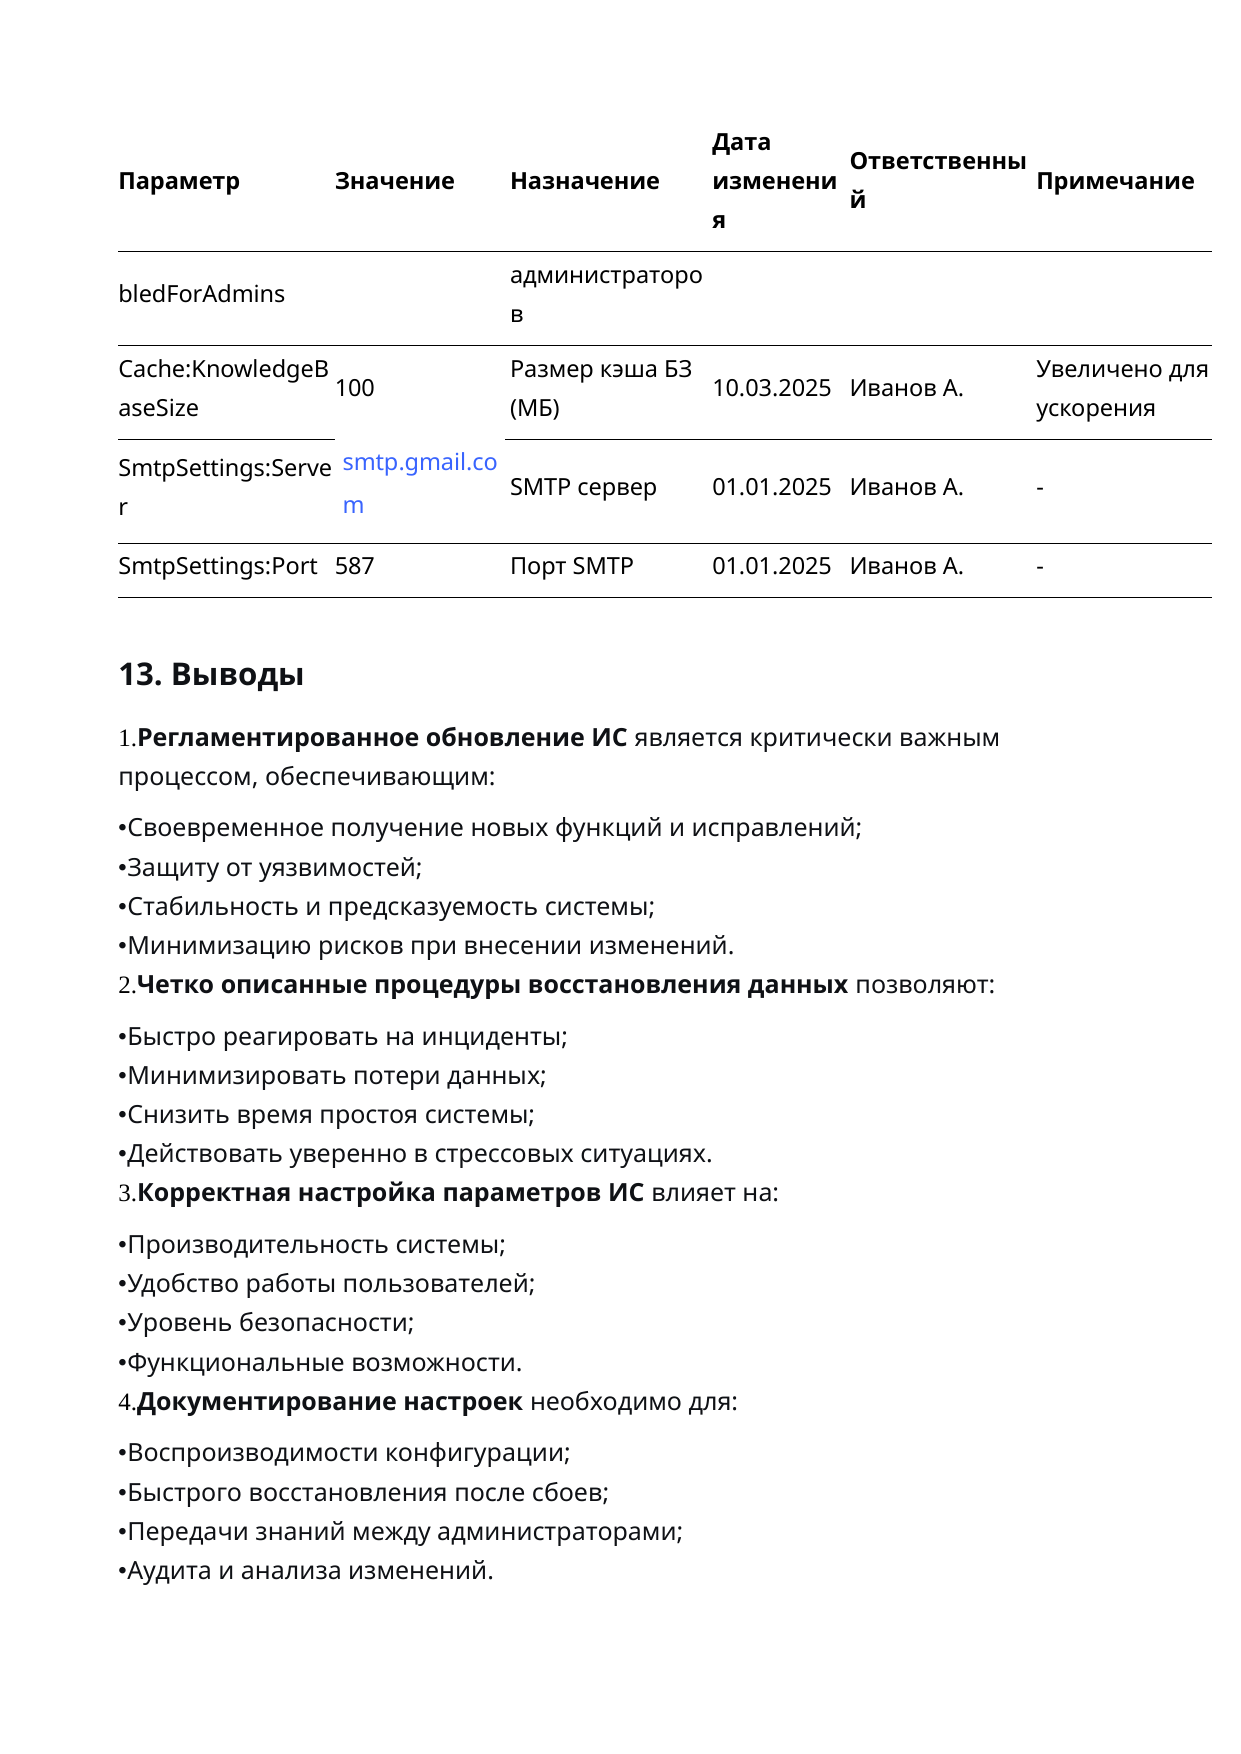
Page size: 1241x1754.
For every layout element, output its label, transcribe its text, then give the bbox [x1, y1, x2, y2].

table_cell SmtpSettings:Port [118, 544, 334, 597]
table_cell Иванов А. [849, 544, 1036, 597]
list Документирование настроек необходимо для: [118, 1383, 1122, 1417]
list Корректная настройка параметров ИС влияет на: [118, 1175, 1122, 1209]
table_cell Иванов А. [849, 346, 1036, 439]
list Быстро реагировать на инциденты; [118, 1018, 1122, 1052]
table_cell SMTP сервер [510, 440, 712, 542]
table_header Значение [335, 118, 510, 251]
table_cell 100 [335, 346, 510, 439]
table_cell smtp.gmail.com [335, 440, 510, 542]
list Защиту от уязвимостей; [118, 849, 1122, 883]
table_cell [712, 252, 849, 345]
list Быстрого восстановления после сбоев; [118, 1474, 1122, 1508]
list Передачи знаний между администраторами; [118, 1513, 1122, 1547]
table_cell Порт SMTP [510, 544, 712, 597]
table_header Примечание [1036, 118, 1212, 251]
list Уровень безопасности; [118, 1305, 1122, 1339]
table_cell 587 [335, 544, 510, 597]
list Снизить время простоя системы; [118, 1097, 1122, 1131]
list Своевременное получение новых функций и исправлений; [118, 810, 1122, 844]
list Минимизацию рисков при внесении изменений. [118, 928, 1122, 962]
table_cell Размер кэша БЗ (МБ) [510, 346, 712, 439]
list Воспроизводимости конфигурации; [118, 1435, 1122, 1469]
list Минимизировать потери данных; [118, 1058, 1122, 1092]
table_header Ответственный [849, 118, 1036, 251]
table_cell Увеличено для ускорения [1036, 346, 1212, 439]
table_cell SmtpSettings:Server [118, 440, 334, 542]
list Действовать уверенно в стрессовых ситуациях. [118, 1136, 1122, 1170]
table_cell [849, 252, 1036, 345]
list Четко описанные процедуры восстановления данных позволяют: [118, 967, 1122, 1001]
list Удобство работы пользователей; [118, 1266, 1122, 1300]
list Регламентированное обновление ИС является критически важным процессом, обеспечивающим: [118, 719, 1122, 792]
table_cell администраторов [510, 252, 712, 345]
table_cell - [1036, 544, 1212, 597]
table_cell bledForAdmins [118, 252, 334, 345]
table_cell Иванов А. [849, 440, 1036, 542]
table_cell - [1036, 440, 1212, 542]
list Аудита и анализа изменений. [118, 1553, 1122, 1587]
list Стабильность и предсказуемость системы; [118, 888, 1122, 922]
table_header Дата изменения [712, 118, 849, 251]
table_cell [1036, 252, 1212, 345]
table_cell 10.03.2025 [712, 346, 849, 439]
table_cell Cache:KnowledgeBaseSize [118, 346, 334, 439]
table_header Параметр [118, 118, 334, 251]
table_cell 01.01.2025 [712, 440, 849, 542]
list Функциональные возможности. [118, 1344, 1122, 1378]
table_cell 01.01.2025 [712, 544, 849, 597]
table_header Назначение [510, 118, 712, 251]
table_cell [335, 252, 510, 345]
list Производительность системы; [118, 1227, 1122, 1261]
subtitle 13. Выводы [118, 647, 1122, 694]
